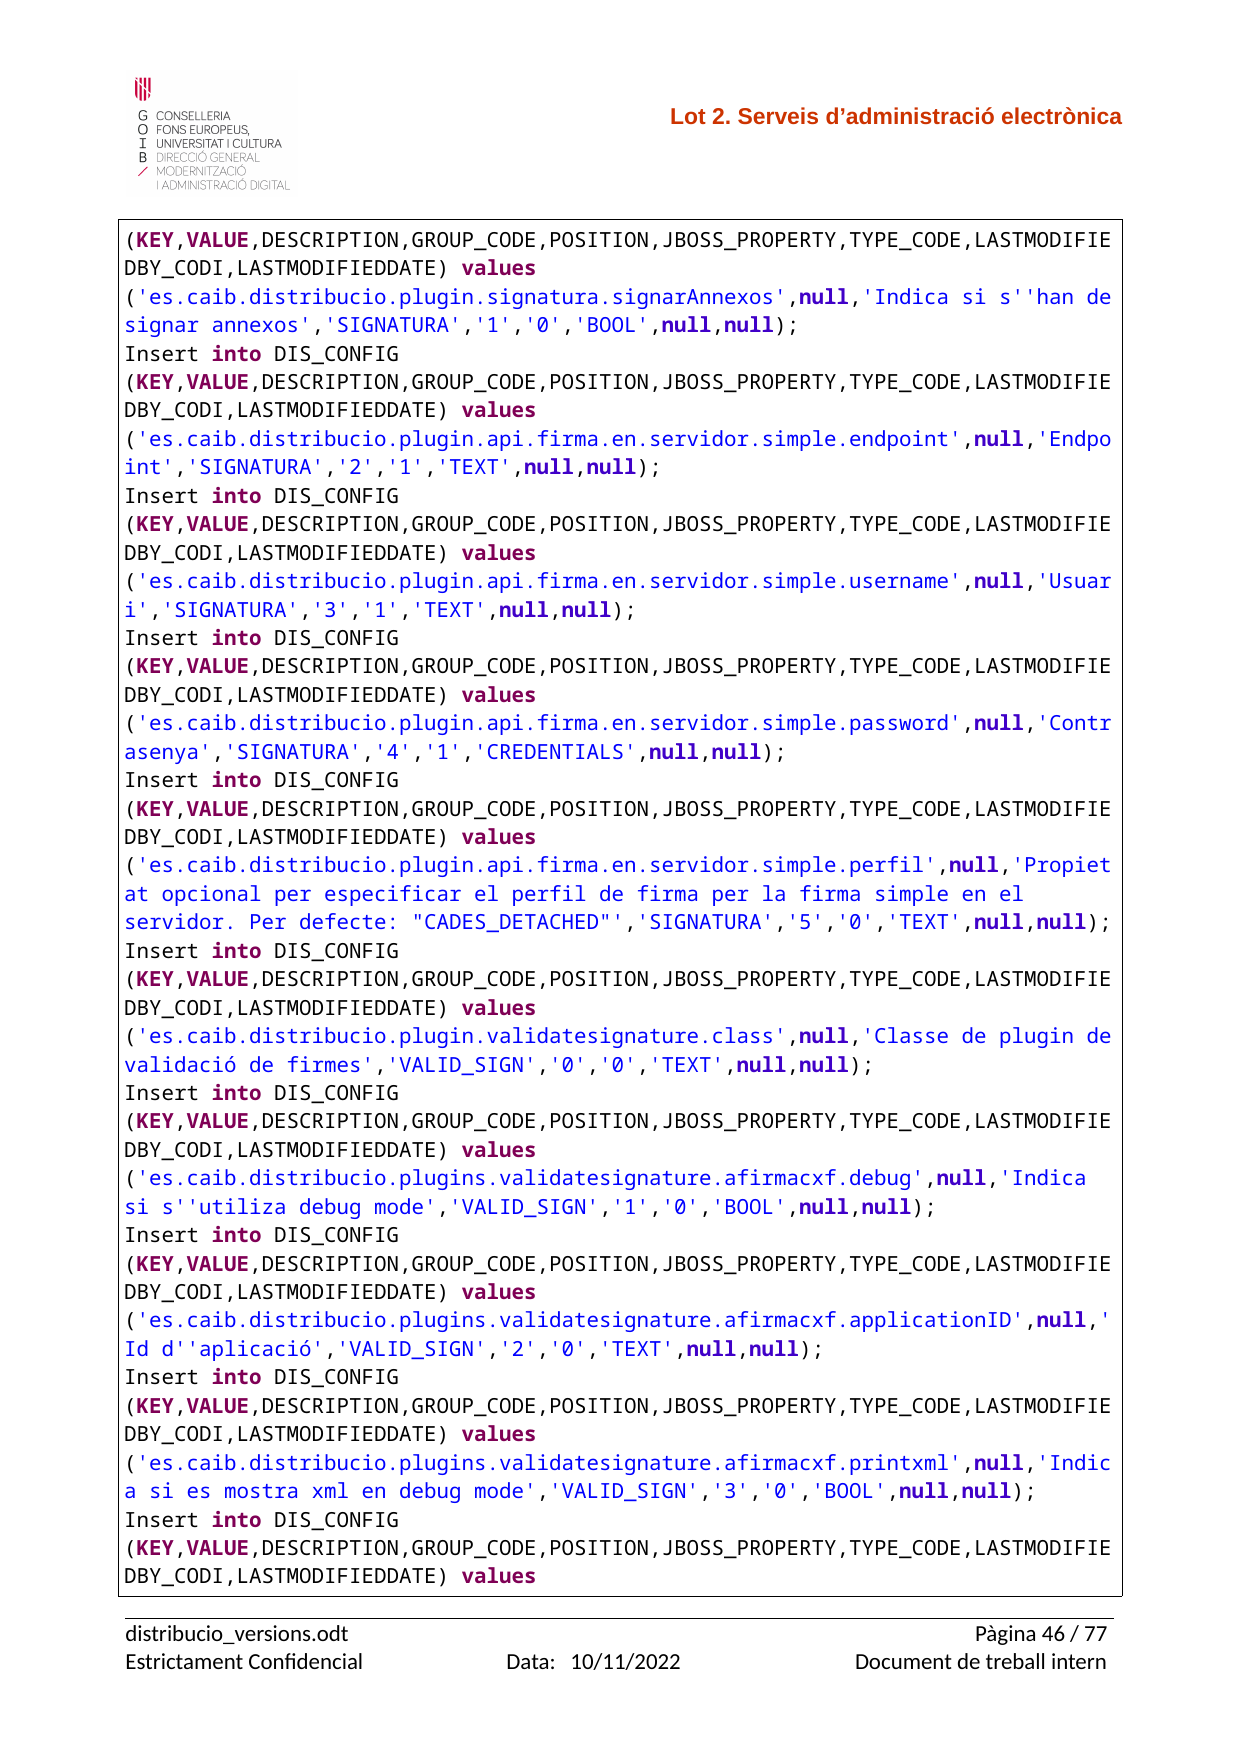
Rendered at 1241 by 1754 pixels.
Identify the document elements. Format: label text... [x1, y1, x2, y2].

picture [126, 70, 299, 197]
table_header (KEY,VALUE,DESCRIPTION,GROUP_CODE,POSITION,JBOSS_PROPERTY,TYPE_CODE,LASTMODIFIEDBY_CODI,LASTMODIFIEDDATE) values ('es.caib.distribucio.plugin.signatura.signarAnnexos',null,'Indica si s''han de signar annexos','SIGNATURA','1','0','BOOL',null,null); Insert into DIS_CONFIG (KEY,VALUE,DESCRIPTION,GROUP_CODE,POSITION,JBOSS_PROPERTY,TYPE_CODE,LASTMODIFIEDBY_CODI,LASTMODIFIEDDATE) values ('es.caib.distribucio.plugin.api.firma.en.servidor.simple.endpoint',null,'Endpoint','SIGNATURA','2','1','TEXT',null,null); Insert into DIS_CONFIG (KEY,VALUE,DESCRIPTION,GROUP_CODE,POSITION,JBOSS_PROPERTY,TYPE_CODE,LASTMODIFIEDBY_CODI,LASTMODIFIEDDATE) values ('es.caib.distribucio.plugin.api.firma.en.servidor.simple.username',null,'Usuari','SIGNATURA','3','1','TEXT',null,null); Insert into DIS_CONFIG (KEY,VALUE,DESCRIPTION,GROUP_CODE,POSITION,JBOSS_PROPERTY,TYPE_CODE,LASTMODIFIEDBY_CODI,LASTMODIFIEDDATE) values ('es.caib.distribucio.plugin.api.firma.en.servidor.simple.password',null,'Contrasenya','SIGNATURA','4','1','CREDENTIALS',null,null); Insert into DIS_CONFIG (KEY,VALUE,DESCRIPTION,GROUP_CODE,POSITION,JBOSS_PROPERTY,TYPE_CODE,LASTMODIFIEDBY_CODI,LASTMODIFIEDDATE) values ('es.caib.distribucio.plugin.api.firma.en.servidor.simple.perfil',null,'Propietat opcional per especificar el perfil de firma per la firma simple en el servidor. Per defecte: "CADES_DETACHED"','SIGNATURA','5','0','TEXT',null,null); Insert into DIS_CONFIG (KEY,VALUE,DESCRIPTION,GROUP_CODE,POSITION,JBOSS_PROPERTY,TYPE_CODE,LASTMODIFIEDBY_CODI,LASTMODIFIEDDATE) values ('es.caib.distribucio.plugin.validatesignature.class',null,'Classe de plugin de validació de firmes','VALID_SIGN','0','0','TEXT',null,null); Insert into DIS_CONFIG (KEY,VALUE,DESCRIPTION,GROUP_CODE,POSITION,JBOSS_PROPERTY,TYPE_CODE,LASTMODIFIEDBY_CODI,LASTMODIFIEDDATE) values ('es.caib.distribucio.plugins.validatesignature.afirmacxf.debug',null,'Indica si s''utiliza debug mode','VALID_SIGN','1','0','BOOL',null,null); Insert into DIS_CONFIG (KEY,VALUE,DESCRIPTION,GROUP_CODE,POSITION,JBOSS_PROPERTY,TYPE_CODE,LASTMODIFIEDBY_CODI,LASTMODIFIEDDATE) values ('es.caib.distribucio.plugins.validatesignature.afirmacxf.applicationID',null,'Id d''aplicació','VALID_SIGN','2','0','TEXT',null,null); Insert into DIS_CONFIG (KEY,VALUE,DESCRIPTION,GROUP_CODE,POSITION,JBOSS_PROPERTY,TYPE_CODE,LASTMODIFIEDBY_CODI,LASTMODIFIEDDATE) values ('es.caib.distribucio.plugins.validatesignature.afirmacxf.printxml',null,'Indica si es mostra xml en debug mode','VALID_SIGN','3','0','BOOL',null,null); Insert into DIS_CONFIG (KEY,VALUE,DESCRIPTION,GROUP_CODE,POSITION,JBOSS_PROPERTY,TYPE_CODE,LASTMODIFIEDBY_CODI,LASTMODIFIEDDATE) values [119, 220, 1122, 1596]
